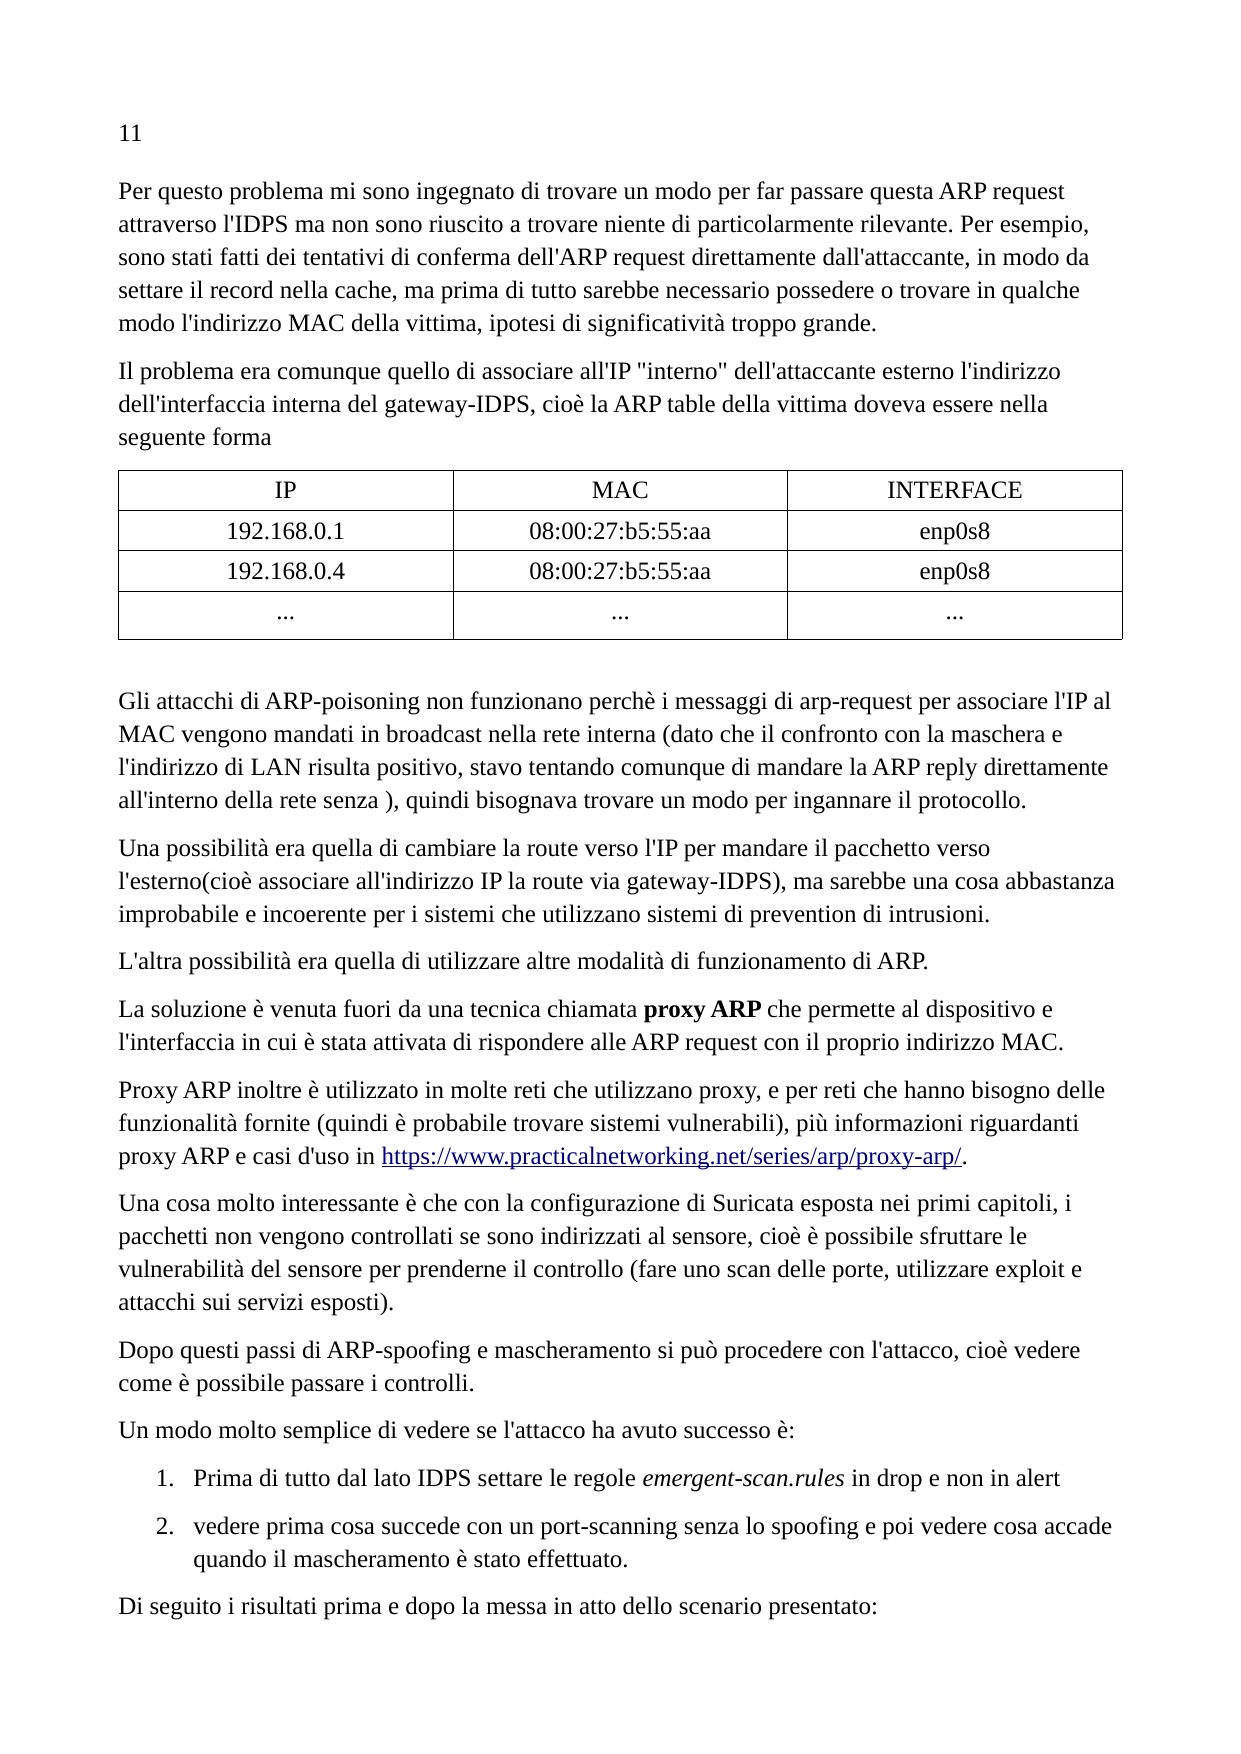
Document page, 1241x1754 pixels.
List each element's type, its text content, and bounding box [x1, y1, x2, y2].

table_cell enp0s8 [788, 511, 1122, 550]
text Gli attacchi di ARP-poisoning non funzionano perchè i messaggi di arp-request per associare l'IP al MAC vengono mandati in broadcast nella rete interna (dato che il confronto con la maschera e l'indirizzo di LAN risulta positivo, stavo tentando comunque di mandare la ARP reply direttamente all'interno della rete senza ), quindi bisognava trovare un modo per ingannare il protocollo. [118, 686, 1122, 814]
text Per questo problema mi sono ingegnato di trovare un modo per far passare questa ARP request attraverso l'IDPS ma non sono riuscito a trovare niente di particolarmente rilevante. Per esempio, sono stati fatti dei tentativi di conferma dell'ARP request direttamente dall'attaccante, in modo da settare il record nella cache, ma prima di tutto sarebbe necessario possedere o trovare in qualche modo l'indirizzo MAC della vittima, ipotesi di significatività troppo grande. [118, 176, 1122, 337]
table_header IP [119, 471, 453, 510]
text Una cosa molto interessante è che con la configurazione di Suricata esposta nei primi capitoli, i pacchetti non vengono controllati se sono indirizzati al sensore, cioè è possibile sfruttare le vulnerabilità del sensore per prenderne il controllo (fare uno scan delle porte, utilizzare exploit e attacchi sui servizi esposti). [118, 1188, 1122, 1316]
text Di seguito i risultati prima e dopo la messa in atto dello scenario presentato: [118, 1591, 1122, 1620]
table_cell ... [788, 592, 1122, 638]
text Un modo molto semplice di vedere se l'attacco ha avuto successo è: [118, 1416, 1122, 1444]
list vedere prima cosa succede con un port-scanning senza lo spoofing e poi vedere cosa accade quando il mascheramento è stato effettuato. [156, 1511, 1122, 1573]
text Una possibilità era quella di cambiare la route verso l'IP per mandare il pacchetto verso l'esterno(cioè associare all'indirizzo IP la route via gateway-IDPS), ma sarebbe una cosa abbastanza improbabile e incoerente per i sistemi che utilizzano sistemi di prevention di intrusioni. [118, 833, 1122, 928]
table_cell ... [119, 592, 453, 638]
text La soluzione è venuta fuori da una tecnica chiamata proxy ARP che permette al dispositivo e l'interfaccia in cui è stata attivata di rispondere alle ARP request con il proprio indirizzo MAC. [118, 994, 1122, 1056]
text Il problema era comunque quello di associare all'IP "interno" dell'attaccante esterno l'indirizzo dell'interfaccia interna del gateway-IDPS, cioè la ARP table della vittima doveva essere nella seguente forma [118, 356, 1122, 451]
table_cell ... [454, 592, 787, 638]
table_cell 08:00:27:b5:55:aa [454, 511, 787, 550]
table_header MAC [454, 471, 787, 510]
table_cell 192.168.0.4 [119, 551, 453, 591]
text Dopo questi passi di ARP-spoofing e mascheramento si può procedere con l'attacco, cioè vedere come è possibile passare i controlli. [118, 1335, 1122, 1397]
list Prima di tutto dal lato IDPS settare le regole emergent-scan.rules in drop e non in alert [156, 1463, 1122, 1492]
table_cell 192.168.0.1 [119, 511, 453, 550]
text Proxy ARP inoltre è utilizzato in molte reti che utilizzano proxy, e per reti che hanno bisogno delle funzionalità fornite (quindi è probabile trovare sistemi vulnerabili), più informazioni riguardanti proxy ARP e casi d'uso in https://www.practicalnetworking.net/series/arp/proxy-arp/. [118, 1075, 1122, 1169]
table_header INTERFACE [788, 471, 1122, 510]
table_cell 08:00:27:b5:55:aa [454, 551, 787, 591]
table_cell enp0s8 [788, 551, 1122, 591]
text L'altra possibilità era quella di utilizzare altre modalità di funzionamento di ARP. [118, 946, 1122, 975]
